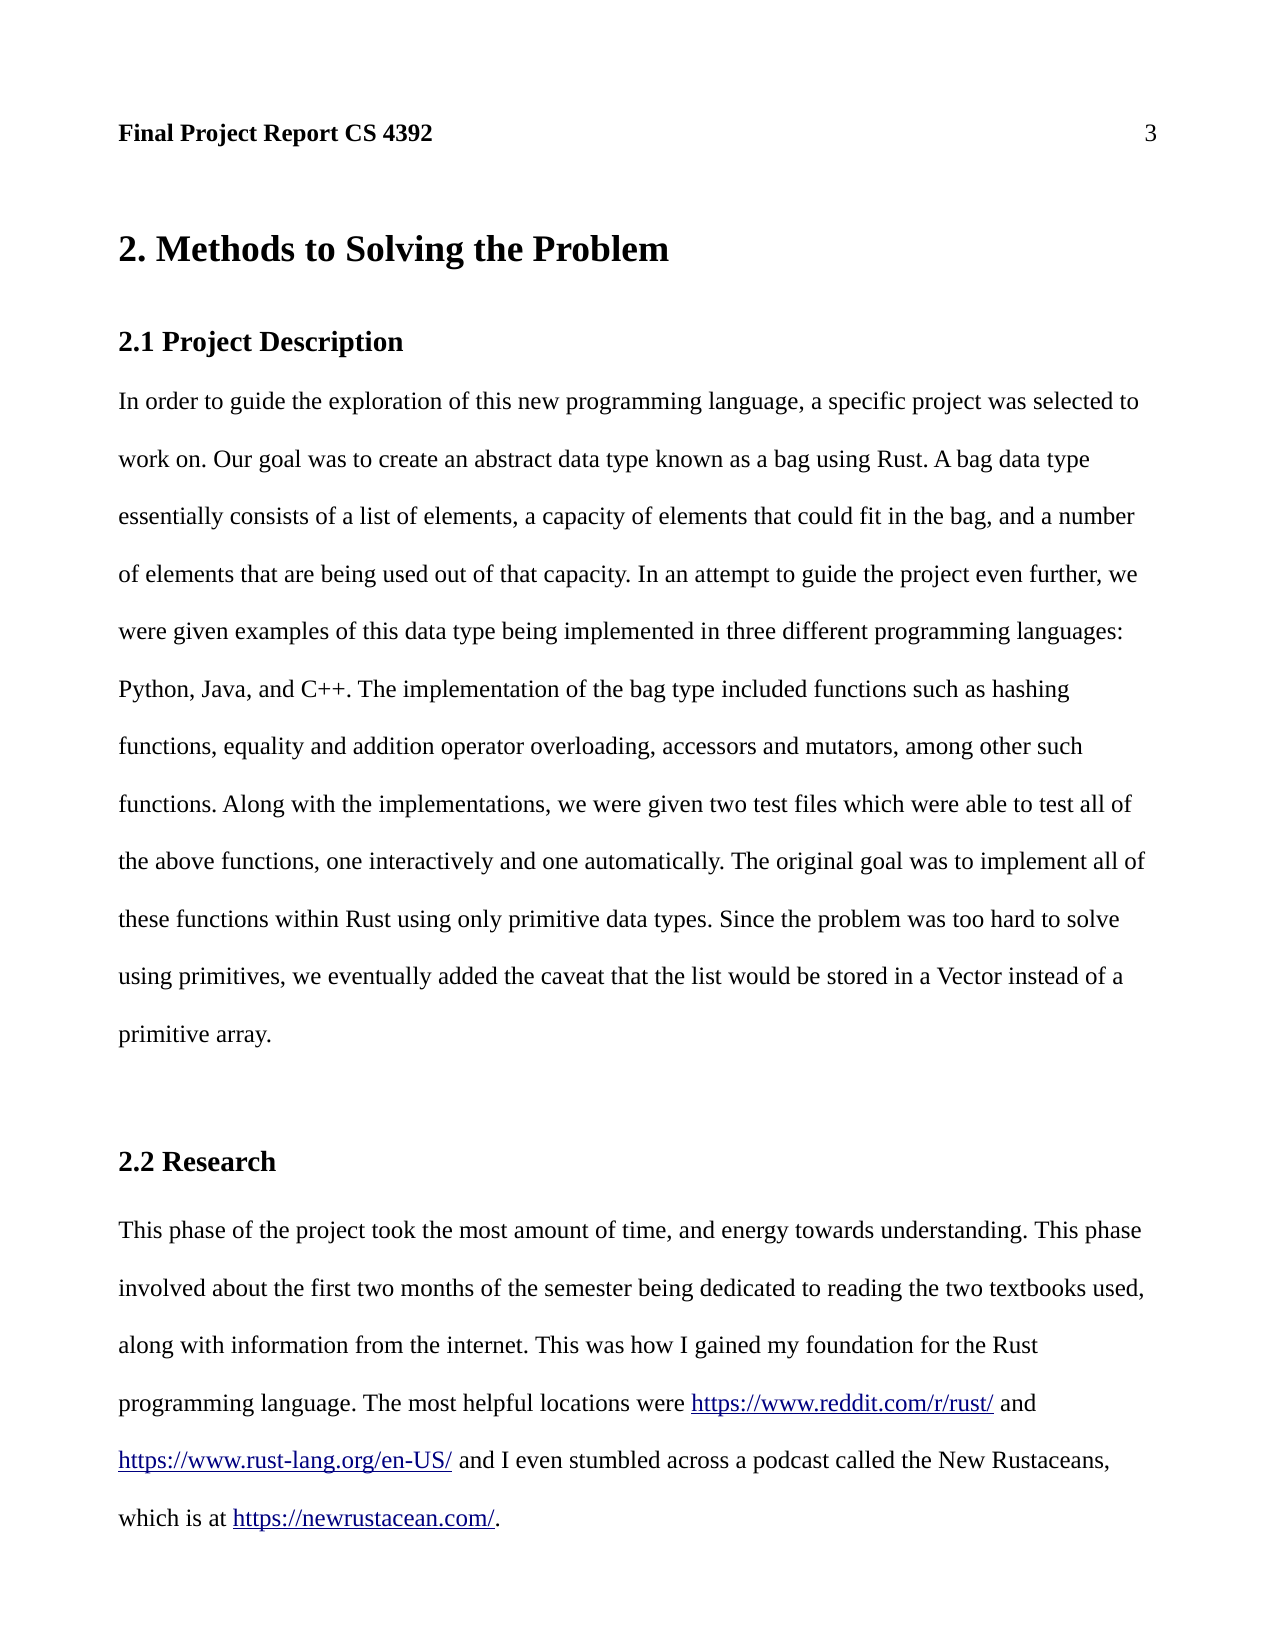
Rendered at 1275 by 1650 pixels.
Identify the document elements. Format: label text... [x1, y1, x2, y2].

subtitle 2.2 Research [118, 1144, 1157, 1177]
subtitle 2. Methods to Solving the Problem [118, 226, 1157, 269]
subtitle 2.1 Project Description [118, 324, 1157, 357]
text In order to guide the exploration of this new programming language, a specific project was selected to work on. Our goal was to create an abstract data type known as a bag using Rust. A bag data type essentially consists of a list of elements, a capacity of elements that could fit in the bag, and a number of elements that are being used out of that capacity. In an attempt to guide the project even further, we were given examples of this data type being implemented in three different programming languages: Python, Java, and C++. The implementation of the bag type included functions such as hashing functions, equality and addition operator overloading, accessors and mutators, among other such functions. Along with the implementations, we were given two test files which were able to test all of the above functions, one interactively and one automatically. The original goal was to implement all of these functions within Rust using only primitive data types. Since the problem was too hard to solve using primitives, we eventually added the caveat that the list would be stored in a Vector instead of a primitive array. [118, 386, 1157, 1048]
text This phase of the project took the most amount of time, and energy towards understanding. This phase involved about the first two months of the semester being dedicated to reading the two textbooks used, along with information from the internet. This was how I gained my foundation for the Rust programming language. The most helpful locations were https://www.reddit.com/r/rust/ and https://www.rust-lang.org/en-US/ and I even stumbled across a podcast called the New Rustaceans, which is at https://newrustacean.com/. [118, 1216, 1157, 1532]
